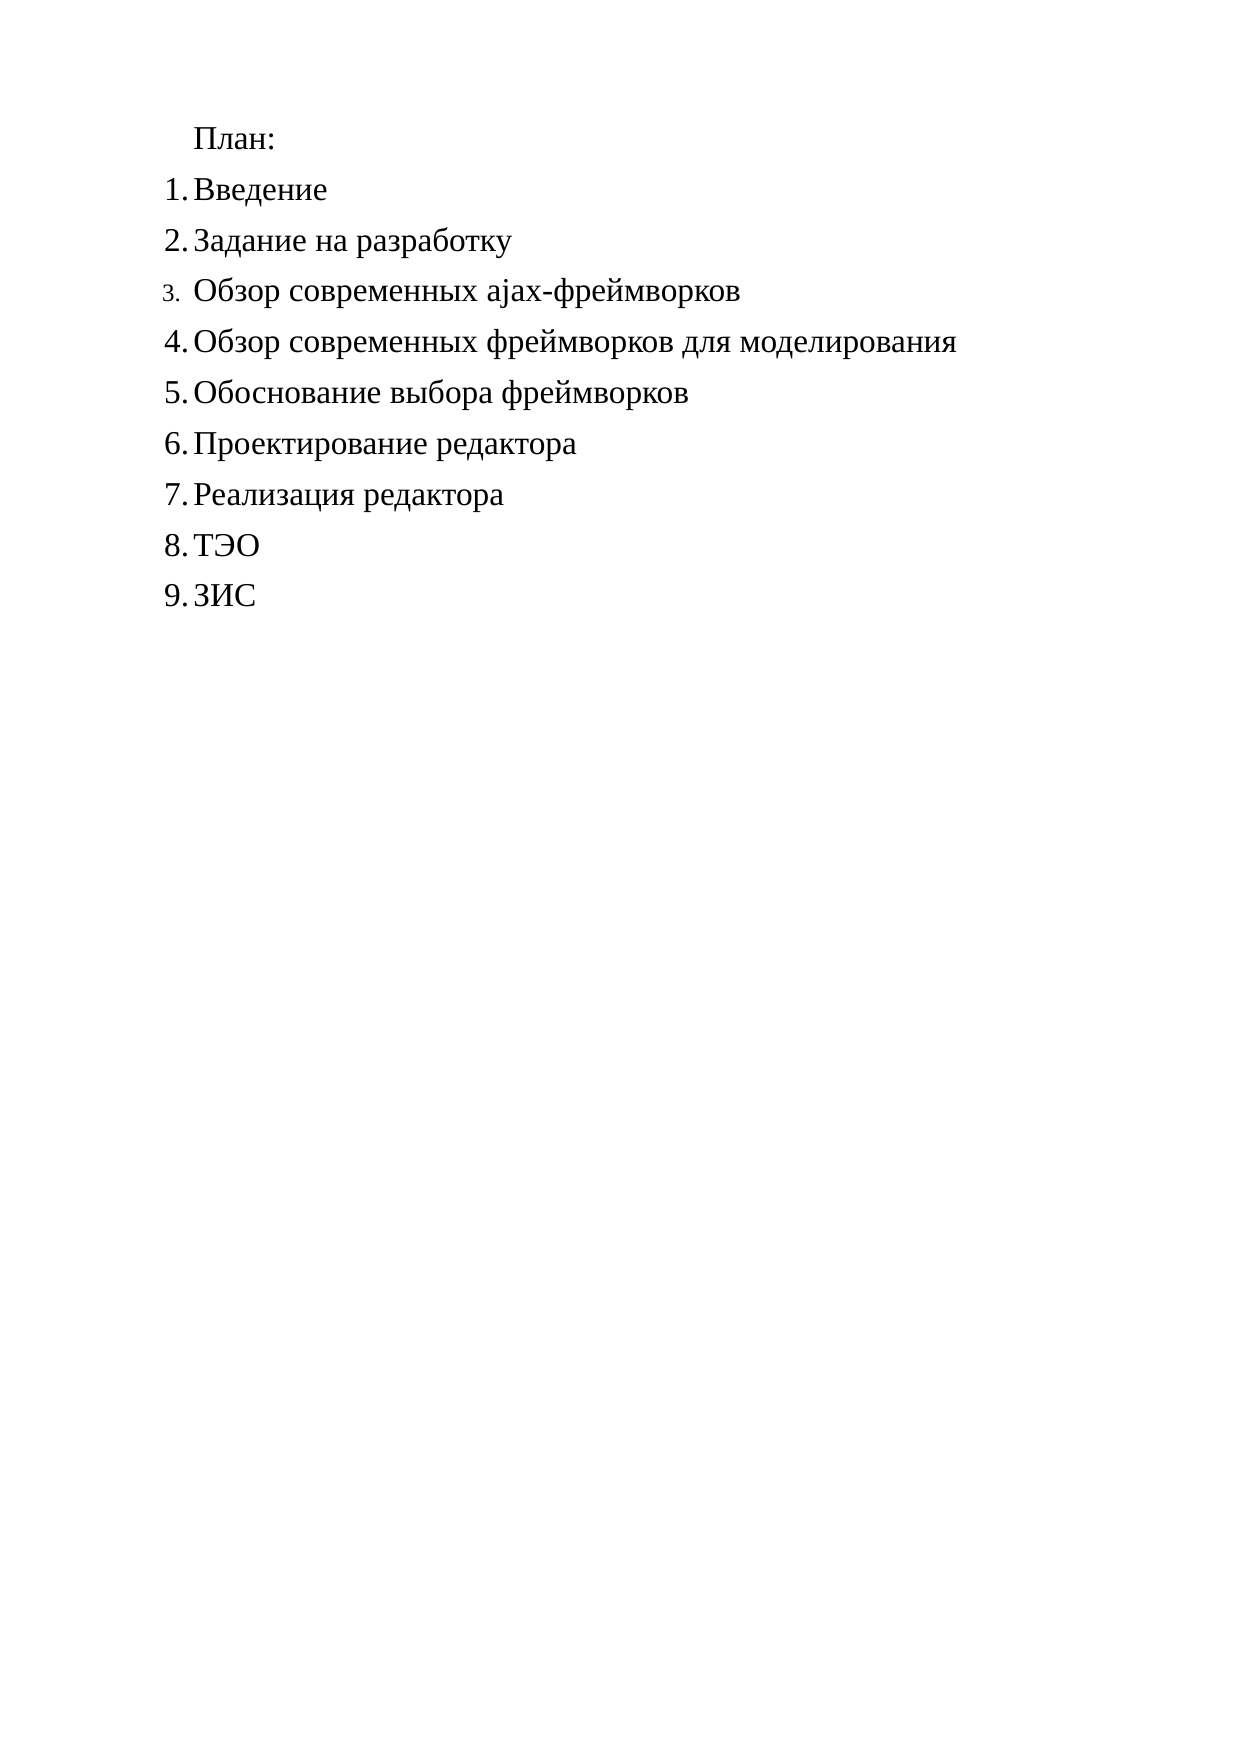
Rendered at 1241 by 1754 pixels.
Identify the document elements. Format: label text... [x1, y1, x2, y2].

list Введение [156, 169, 1122, 207]
list Обзор современных фреймворков для моделирования [156, 321, 1122, 360]
list ЗИС [156, 576, 1122, 614]
list Обоснование выбора фреймворков [156, 372, 1122, 411]
list Обзор современных ajax-фреймворков [156, 271, 1122, 309]
list Проектирование редактора [156, 423, 1122, 461]
list ТЭО [156, 525, 1122, 563]
list План: [156, 118, 1122, 156]
list Задание на разработку [156, 220, 1122, 258]
list Реализация редактора [156, 474, 1122, 512]
